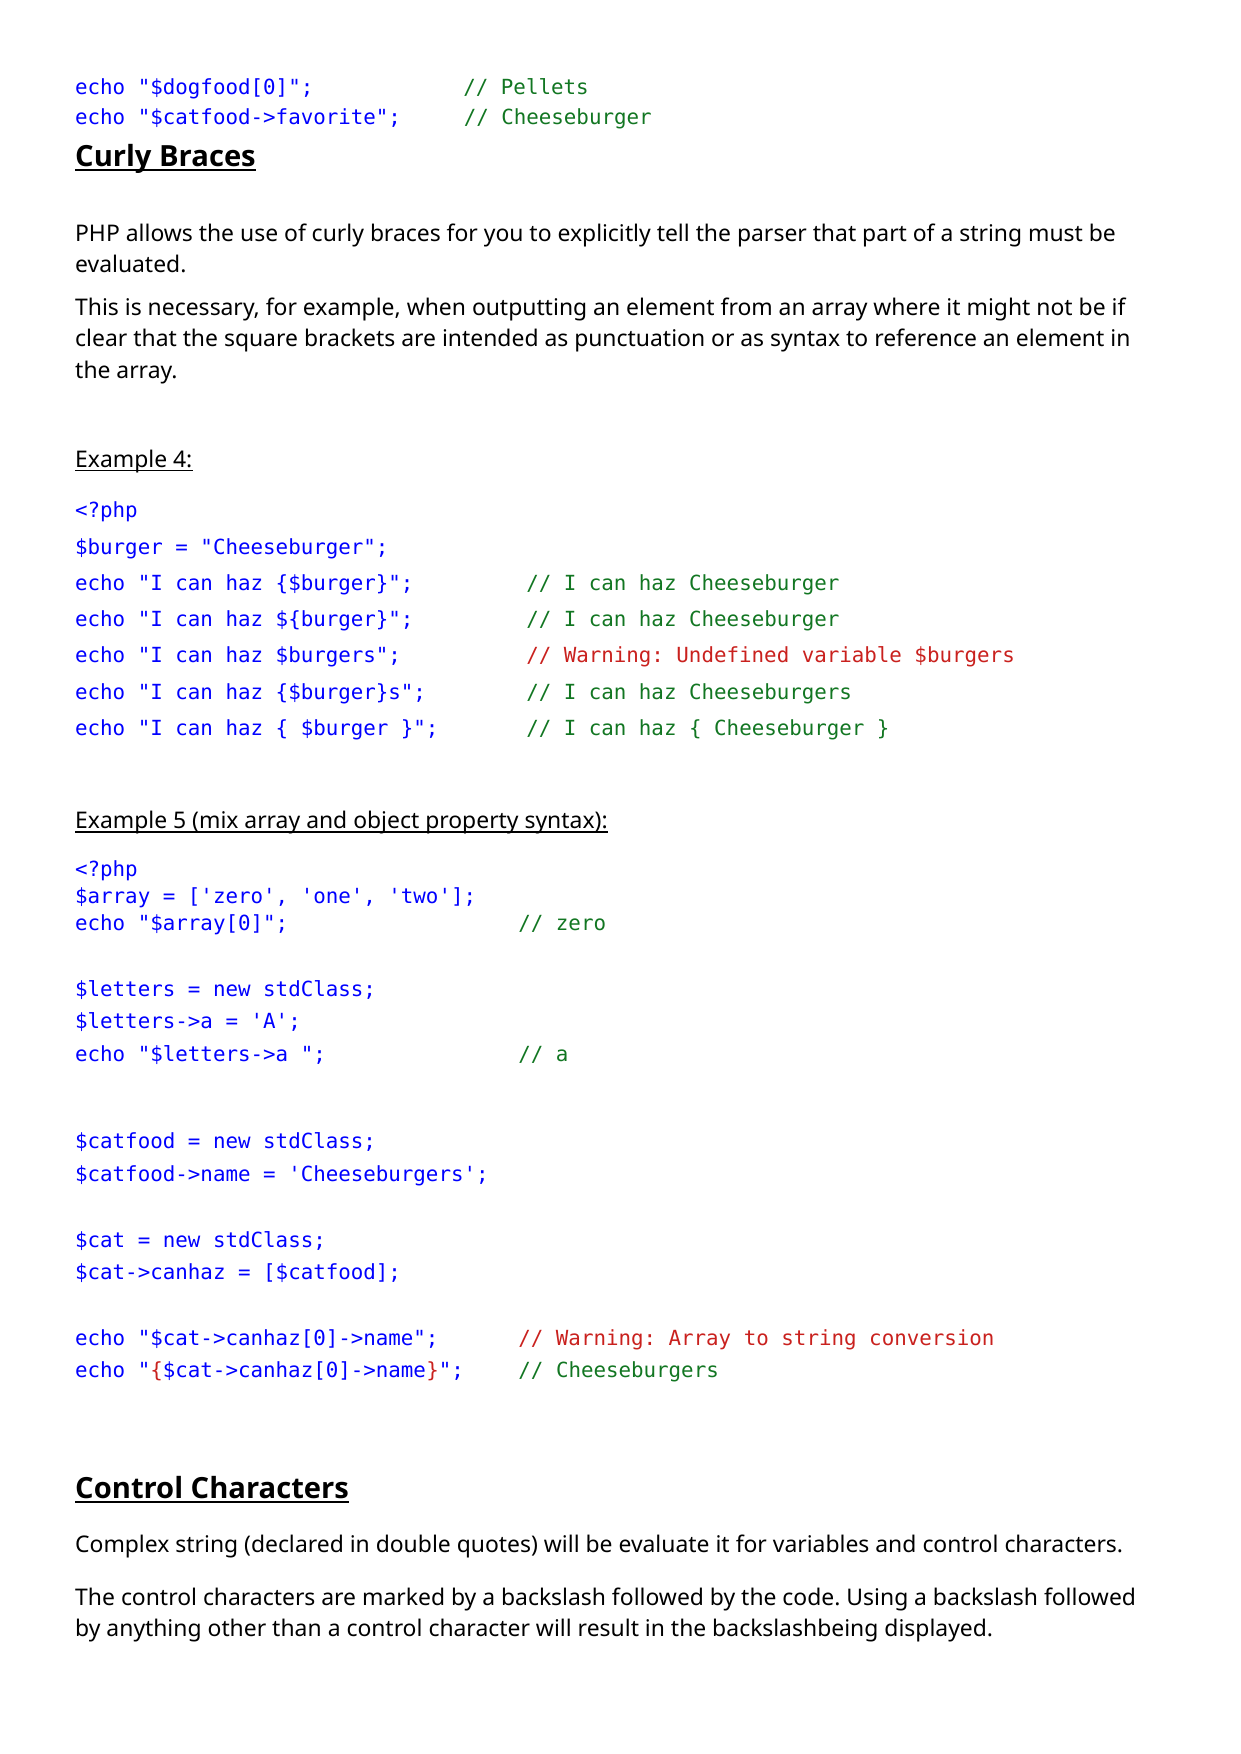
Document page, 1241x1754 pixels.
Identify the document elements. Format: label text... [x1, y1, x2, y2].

text This is necessary, for example, when outputting an element from an array where it might not be if clear that the square brackets are intended as punctuation or as syntax to reference an element in the array. [75, 291, 1166, 385]
text echo "$catfood->favorite"; // Cheeseburger [75, 105, 1166, 129]
text The control characters are marked by a backslash followed by the code. Using a backslash followed by anything other than a control character will result in the backslashbeing displayed. [75, 1581, 1166, 1643]
text Example 5 (mix array and object property syntax): [75, 804, 1166, 836]
text Curly Braces [75, 136, 1166, 175]
text echo "I can haz {$burger}"; // I can haz Cheeseburger [75, 571, 1166, 595]
text $catfood->name = 'Cheeseburgers'; [75, 1157, 1166, 1186]
text echo "$letters->a "; // a [75, 1037, 1166, 1066]
text <?php [75, 857, 1166, 881]
text $cat->canhaz = [$catfood]; [75, 1255, 1166, 1284]
text echo "I can haz $burgers"; // Warning: Undefined variable $burgers [75, 643, 1166, 668]
text Control Characters [75, 1468, 1166, 1507]
text $letters = new stdClass; [75, 971, 1166, 1001]
text $letters->a = 'A'; [75, 1004, 1166, 1034]
text Complex string (declared in double quotes) will be evaluate it for variables and control characters. [75, 1528, 1166, 1560]
text echo "$array[0]"; // zero [75, 911, 1166, 936]
text $cat = new stdClass; [75, 1222, 1166, 1252]
text echo "$dogfood[0]"; // Pellets [75, 75, 1166, 99]
text PHP allows the use of curly braces for you to explicitly tell the parser that part of a string must be evaluated. [75, 217, 1166, 279]
text echo "{$cat->canhaz[0]->name}"; // Cheeseburgers [75, 1353, 1166, 1383]
text echo "$cat->canhaz[0]->name"; // Warning: Array to string conversion [75, 1320, 1166, 1350]
text echo "I can haz { $burger }"; // I can haz { Cheeseburger } [75, 716, 1166, 740]
text echo "I can haz {$burger}s"; // I can haz Cheeseburgers [75, 680, 1166, 704]
text $burger = "Cheeseburger"; [75, 535, 1166, 559]
text $catfood = new stdClass; [75, 1124, 1166, 1154]
text <?php [75, 498, 1166, 523]
text echo "I can haz ${burger}"; // I can haz Cheeseburger [75, 607, 1166, 631]
text Example 4: [75, 443, 1166, 474]
text $array = ['zero', 'one', 'two']; [75, 884, 1166, 908]
